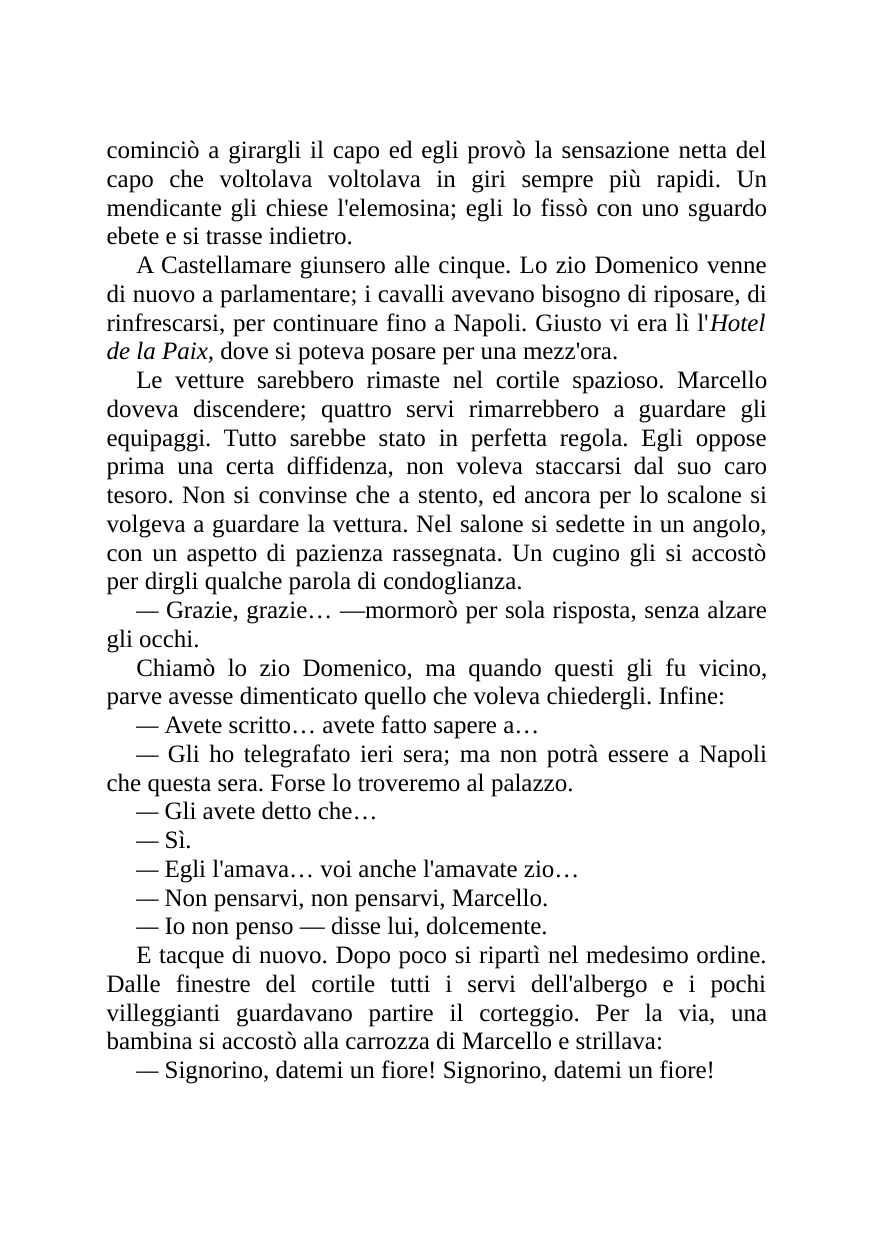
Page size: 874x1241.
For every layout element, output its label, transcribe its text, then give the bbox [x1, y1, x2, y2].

text — Io non penso — disse lui, dolcemente. [106, 911, 768, 940]
text Chiamò lo zio Domenico, ma quando questi gli fu vicino, parve avesse dimenticato quello che voleva chiedergli. Infine: [106, 653, 768, 710]
text cominciò a girargli il capo ed egli provò la sensazione netta del capo che voltolava voltolava in giri sempre più rapidi. Un mendicante gli chiese l'elemosina; egli lo fissò con uno sguardo ebete e si trasse indietro. [106, 135, 768, 250]
text — Gli avete detto che… [106, 796, 768, 825]
text Le vetture sarebbero rimaste nel cortile spazioso. Marcello doveva discendere; quattro servi rimarrebbero a guardare gli equipaggi. Tutto sarebbe stato in perfetta regola. Egli oppose prima una certa diffidenza, non voleva staccarsi dal suo caro tesoro. Non si convinse che a stento, ed ancora per lo scalone si volgeva a guardare la vettura. Nel salone si sedette in un angolo, con un aspetto di pazienza rassegnata. Un cugino gli si accostò per dirgli qualche parola di condoglianza. [106, 365, 768, 595]
text E tacque di nuovo. Dopo poco si ripartì nel medesimo ordine. Dalle finestre del cortile tutti i servi dell'albergo e i pochi villeggianti guardavano partire il corteggio. Per la via, una bambina si accostò alla carrozza di Marcello e strillava: [106, 940, 768, 1055]
text — Grazie, grazie… —mormorò per sola risposta, senza alzare gli occhi. [106, 595, 768, 653]
text A Castellamare giunsero alle cinque. Lo zio Domenico venne di nuovo a parlamentare; i cavalli avevano bisogno di riposare, di rinfrescarsi, per continuare fino a Napoli. Giusto vi era lì l'Hotel de la Paix, dove si poteva posare per una mezz'ora. [106, 250, 768, 365]
text — Non pensarvi, non pensarvi, Marcello. [106, 883, 768, 911]
text — Gli ho telegrafato ieri sera; ma non potrà essere a Napoli che questa sera. Forse lo troveremo al palazzo. [106, 739, 768, 796]
text — Signorino, datemi un fiore! Signorino, datemi un fiore! [106, 1055, 768, 1084]
text — Avete scritto… avete fatto sapere a… [106, 710, 768, 739]
text — Egli l'amava… voi anche l'amavate zio… [106, 854, 768, 883]
text — Sì. [106, 825, 768, 854]
